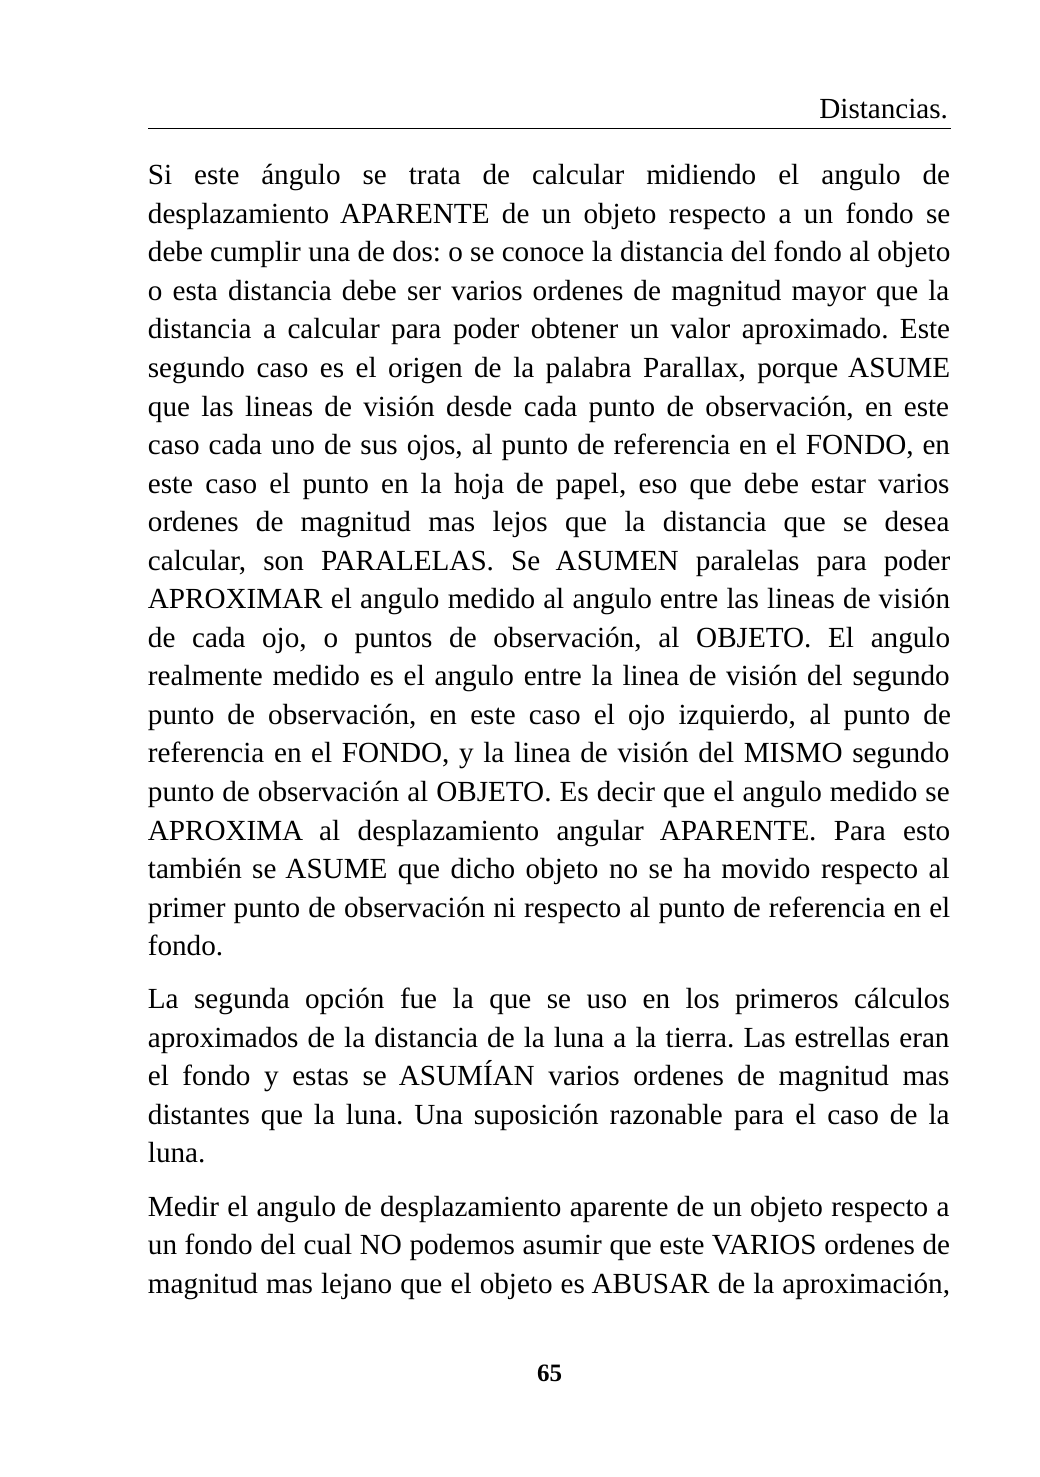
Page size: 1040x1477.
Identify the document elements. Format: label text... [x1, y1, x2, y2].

text Medir el angulo de desplazamiento aparente de un objeto respecto a un fondo del cual NO podemos asumir que este VARIOS ordenes de magnitud mas lejano que el objeto es ABUSAR de la aproximación, [148, 1189, 951, 1299]
text Si este ángulo se trata de calcular midiendo el angulo de desplazamiento APARENTE de un objeto respecto a un fondo se debe cumplir una de dos: o se conoce la distancia del fondo al objeto o esta distancia debe ser varios ordenes de magnitud mayor que la distancia a calcular para poder obtener un valor aproximado. Este segundo caso es el origen de la palabra Parallax, porque ASUME que las lineas de visión desde cada punto de observación, en este caso cada uno de sus ojos, al punto de referencia en el FONDO, en este caso el punto en la hoja de papel, eso que debe estar varios ordenes de magnitud mas lejos que la distancia que se desea calcular, son PARALELAS. Se ASUMEN paralelas para poder APROXIMAR el angulo medido al angulo entre las lineas de visión de cada ojo, o puntos de observación, al OBJETO. El angulo realmente medido es el angulo entre la linea de visión del segundo punto de observación, en este caso el ojo izquierdo, al punto de referencia en el FONDO, y la linea de visión del MISMO segundo punto de observación al OBJETO. Es decir que el angulo medido se APROXIMA al desplazamiento angular APARENTE. Para esto también se ASUME que dicho objeto no se ha movido respecto al primer punto de observación ni respecto al punto de referencia en el fondo. [148, 157, 951, 962]
text La segunda opción fue la que se uso en los primeros cálculos aproximados de la distancia de la luna a la tierra. Las estrellas eran el fondo y estas se ASUMÍAN varios ordenes de magnitud mas distantes que la luna. Una suposición razonable para el caso de la luna. [148, 981, 951, 1169]
